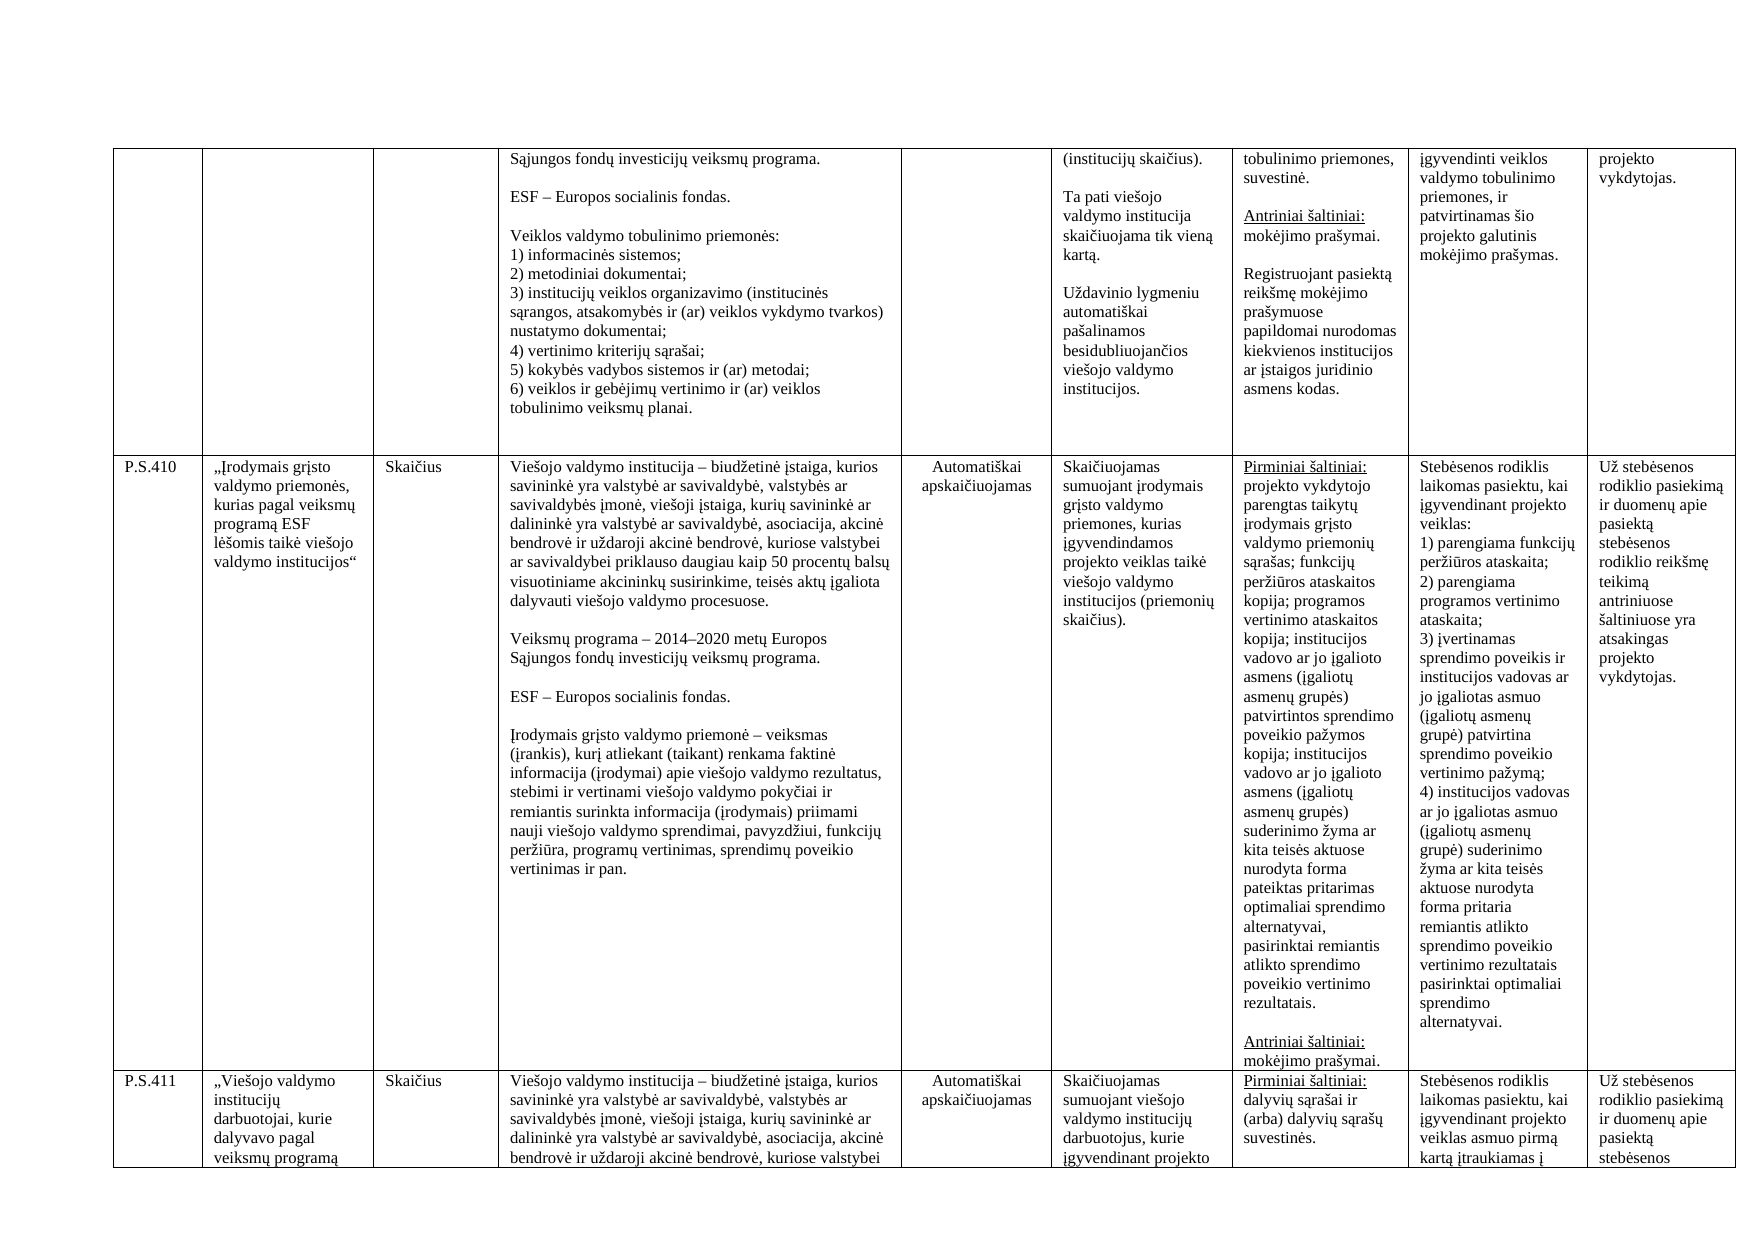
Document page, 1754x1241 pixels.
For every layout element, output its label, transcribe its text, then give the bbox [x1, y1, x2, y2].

table_cell įgyvendinti veiklos valdymo tobulinimo priemones, ir patvirtinamas šio projekto galutinis mokėjimo prašymas. [1409, 149, 1587, 455]
table_cell [374, 149, 498, 455]
table_cell Skaičius [374, 1071, 498, 1167]
table_cell Skaičiuojamas sumuojant įrodymais grįsto valdymo priemones, kurias įgyvendindamos projekto veiklas taikė viešojo valdymo institucijos (priemonių skaičius). [1052, 456, 1232, 1070]
table_cell Už stebėsenos rodiklio pasiekimą ir duomenų apie pasiektą stebėsenos rodiklio reikšmę teikimą antriniuose šaltiniuose yra atsakingas projekto vykdytojas. [1588, 456, 1735, 1070]
table_cell Viešojo valdymo institucija – biudžetinė įstaiga, kurios savininkė yra valstybė ar savivaldybė, valstybės ar savivaldybės įmonė, viešoji įstaiga, kurių savininkė ar dalininkė yra valstybė ar savivaldybė, asociacija, akcinė bendrovė ir uždaroji akcinė bendrovė, kuriose valstybei [499, 1071, 901, 1167]
table_cell Už stebėsenos rodiklio pasiekimą ir duomenų apie pasiektą stebėsenos [1588, 1071, 1735, 1167]
table_cell Automatiškai apskaičiuojamas [902, 1071, 1051, 1167]
table_cell „Įrodymais grįsto valdymo priemonės, kurias pagal veiksmų programą ESF lėšomis taikė viešojo valdymo institucijos“ [203, 456, 373, 1070]
table_cell projekto vykdytojas. [1588, 149, 1735, 455]
table_cell [203, 149, 373, 455]
table_cell Pirminiai šaltiniai: projekto vykdytojo parengtas taikytų įrodymais grįsto valdymo priemonių sąrašas; funkcijų peržiūros ataskaitos kopija; programos vertinimo ataskaitos kopija; institucijos vadovo ar jo įgalioto asmens (įgaliotų asmenų grupės) patvirtintos sprendimo poveikio pažymos kopija; institucijos vadovo ar jo įgalioto asmens (įgaliotų asmenų grupės) suderinimo žyma ar kita teisės aktuose nurodyta forma pateiktas pritarimas optimaliai sprendimo alternatyvai, pasirinktai remiantis atlikto sprendimo poveikio vertinimo rezultatais. Antriniai šaltiniai: mokėjimo prašymai. [1233, 456, 1408, 1070]
table_cell [902, 149, 1051, 455]
table_cell Automatiškai apskaičiuojamas [902, 456, 1051, 1070]
table_cell Stebėsenos rodiklis laikomas pasiektu, kai įgyvendinant projekto veiklas: 1) parengiama funkcijų peržiūros ataskaita; 2) parengiama programos vertinimo ataskaita; 3) įvertinamas sprendimo poveikis ir institucijos vadovas ar jo įgaliotas asmuo (įgaliotų asmenų grupė) patvirtina sprendimo poveikio vertinimo pažymą; 4) institucijos vadovas ar jo įgaliotas asmuo (įgaliotų asmenų grupė) suderinimo žyma ar kita teisės aktuose nurodyta forma pritaria remiantis atlikto sprendimo poveikio vertinimo rezultatais pasirinktai optimaliai sprendimo alternatyvai. [1409, 456, 1587, 1070]
table_cell tobulinimo priemones, suvestinė. Antriniai šaltiniai: mokėjimo prašymai. Registruojant pasiektą reikšmę mokėjimo prašymuose papildomai nurodomas kiekvienos institucijos ar įstaigos juridinio asmens kodas. [1233, 149, 1408, 455]
table_cell [114, 149, 202, 455]
table_cell Skaičius [374, 456, 498, 1070]
table_cell Pirminiai šaltiniai: dalyvių sąrašai ir (arba) dalyvių sąrašų suvestinės. [1233, 1071, 1408, 1167]
table_cell P.S.411 [114, 1071, 202, 1167]
table_cell P.S.410 [114, 456, 202, 1070]
table_cell Sąjungos fondų investicijų veiksmų programa. ESF – Europos socialinis fondas. Veiklos valdymo tobulinimo priemonės: 1) informacinės sistemos; 2) metodiniai dokumentai; 3) institucijų veiklos organizavimo (institucinės sąrangos, atsakomybės ir (ar) veiklos vykdymo tvarkos) nustatymo dokumentai; 4) vertinimo kriterijų sąrašai; 5) kokybės vadybos sistemos ir (ar) metodai; 6) veiklos ir gebėjimų vertinimo ir (ar) veiklos tobulinimo veiksmų planai. [499, 149, 901, 455]
table_cell „Viešojo valdymo institucijų darbuotojai, kurie dalyvavo pagal veiksmų programą [203, 1071, 373, 1167]
table_cell (institucijų skaičius). Ta pati viešojo valdymo institucija skaičiuojama tik vieną kartą. Uždavinio lygmeniu automatiškai pašalinamos besidubliuojančios viešojo valdymo institucijos. [1052, 149, 1232, 455]
table_cell Stebėsenos rodiklis laikomas pasiektu, kai įgyvendinant projekto veiklas asmuo pirmą kartą įtraukiamas į [1409, 1071, 1587, 1167]
table_cell Skaičiuojamas sumuojant viešojo valdymo institucijų darbuotojus, kurie įgyvendinant projekto [1052, 1071, 1232, 1167]
table_cell Viešojo valdymo institucija – biudžetinė įstaiga, kurios savininkė yra valstybė ar savivaldybė, valstybės ar savivaldybės įmonė, viešoji įstaiga, kurių savininkė ar dalininkė yra valstybė ar savivaldybė, asociacija, akcinė bendrovė ir uždaroji akcinė bendrovė, kuriose valstybei ar savivaldybei priklauso daugiau kaip 50 procentų balsų visuotiniame akcininkų susirinkime, teisės aktų įgaliota dalyvauti viešojo valdymo procesuose. Veiksmų programa – 2014–2020 metų Europos Sąjungos fondų investicijų veiksmų programa. ESF – Europos socialinis fondas. Įrodymais grįsto valdymo priemonė – veiksmas (įrankis), kurį atliekant (taikant) renkama faktinė informacija (įrodymai) apie viešojo valdymo rezultatus, stebimi ir vertinami viešojo valdymo pokyčiai ir remiantis surinkta informacija (įrodymais) priimami nauji viešojo valdymo sprendimai, pavyzdžiui, funkcijų peržiūra, programų vertinimas, sprendimų poveikio vertinimas ir pan. [499, 456, 901, 1070]
